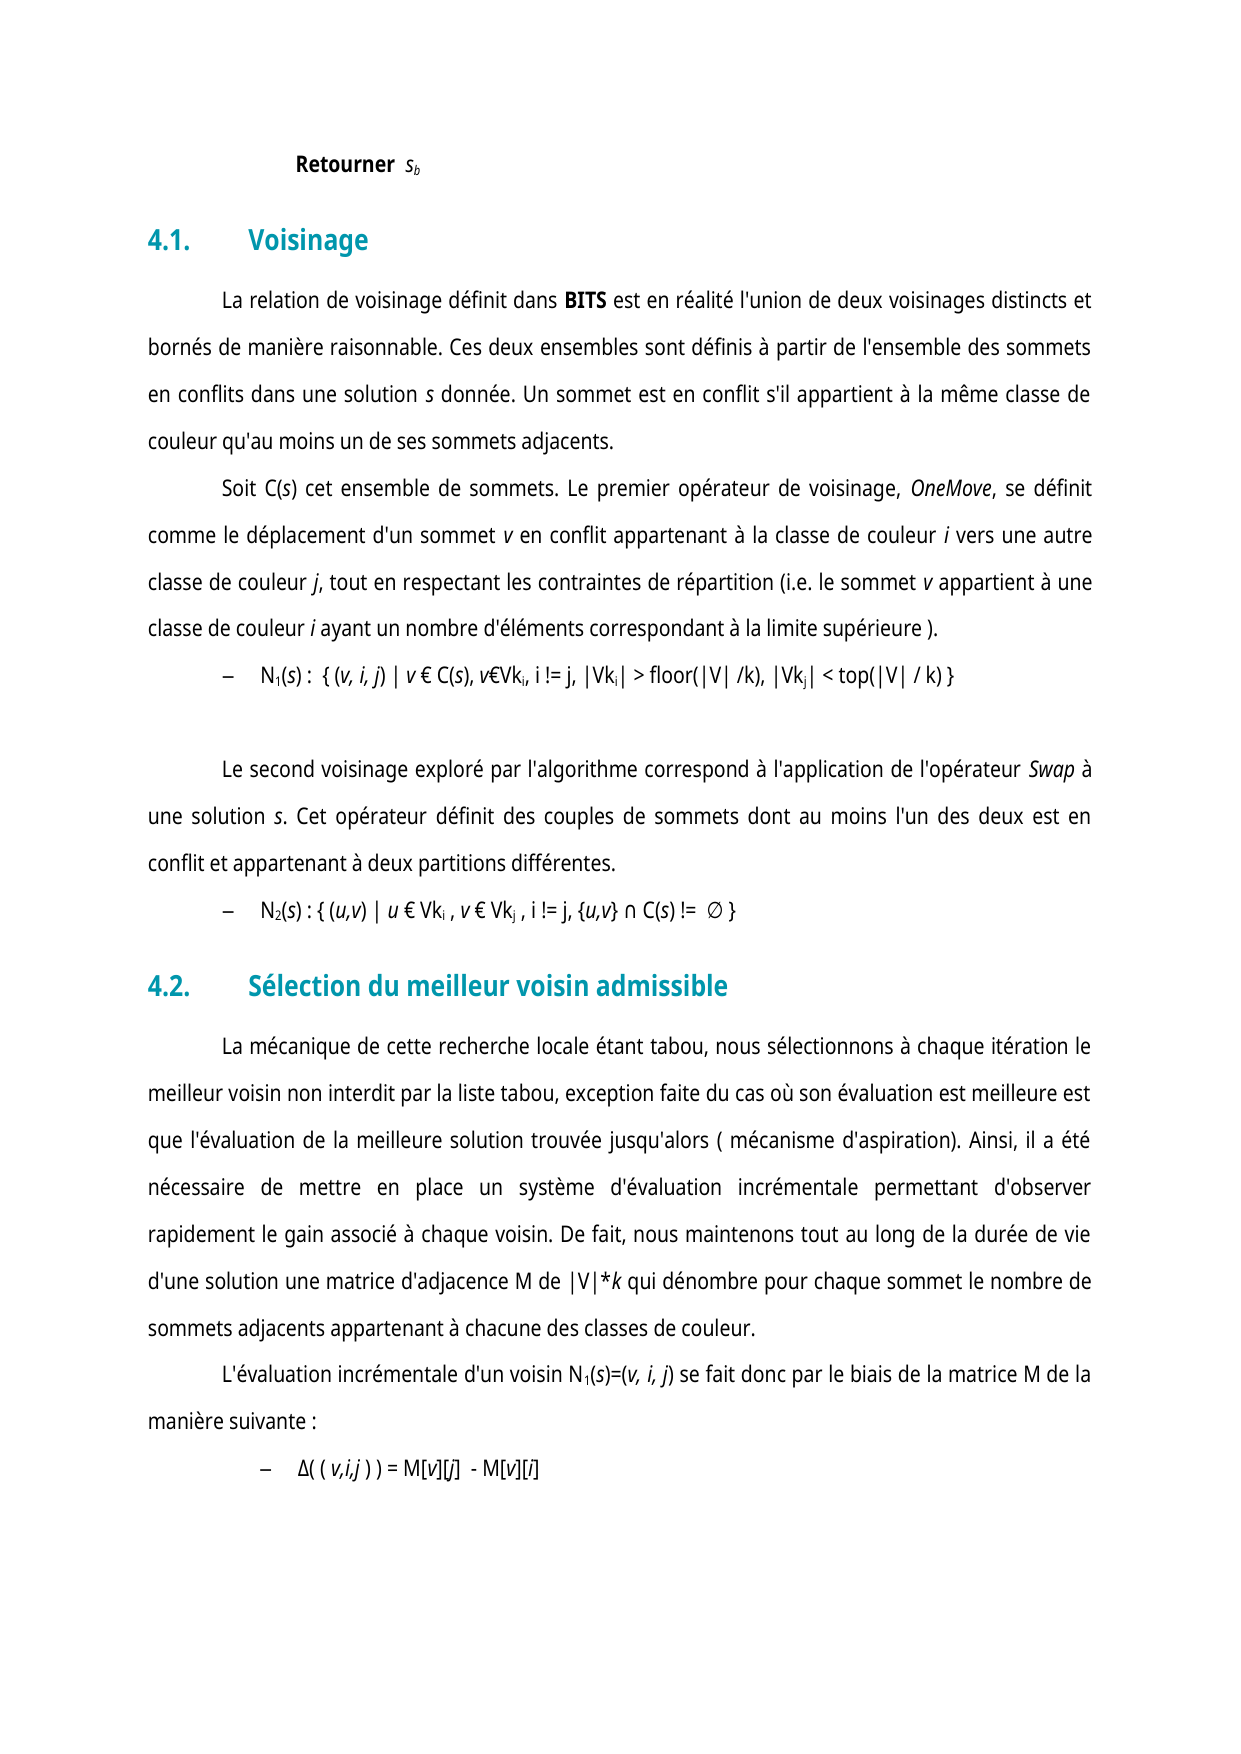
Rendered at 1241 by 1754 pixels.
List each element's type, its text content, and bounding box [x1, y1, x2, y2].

subtitle Sélection du meilleur voisin admissible [148, 966, 1092, 1005]
text Soit C(s) cet ensemble de sommets. Le premier opérateur de voisinage, OneMove, se définit comme le déplacement d'un sommet v en conflit appartenant à la classe de couleur i vers une autre classe de couleur j, tout en respectant les contraintes de répartition (i.e. le sommet v appartient à une classe de couleur i ayant un nombre d'éléments correspondant à la limite supérieure ). [148, 472, 1092, 644]
text Le second voisinage exploré par l'algorithme correspond à l'application de l'opérateur Swap à une solution s. Cet opérateur définit des couples de sommets dont au moins l'un des deux est en conflit et appartenant à deux partitions différentes. [148, 753, 1092, 878]
text Retourner sb [148, 148, 1092, 179]
list N1(s) : { (v, i, j) | v € C(s), v€Vki, i != j, |Vki| > floor(|V| /k), |Vkj| < top(|V| / k) } [223, 659, 1092, 691]
text La relation de voisinage définit dans BITS est en réalité l'union de deux voisinages distincts et bornés de manière raisonnable. Ces deux ensembles sont définis à partir de l'ensemble des sommets en conflits dans une solution s donnée. Un sommet est en conflit s'il appartient à la même classe de couleur qu'au moins un de ses sommets adjacents. [148, 284, 1092, 456]
list Δ( ( v,i,j ) ) = M[v][j] - M[v][i] [260, 1452, 1092, 1483]
list N2(s) : { (u,v) | u € Vki , v € Vkj , i != j, {u,v} ∩ C(s) != ∅ } [223, 894, 1092, 925]
text La mécanique de cette recherche locale étant tabou, nous sélectionnons à chaque itération le meilleur voisin non interdit par la liste tabou, exception faite du cas où son évaluation est meilleure est que l'évaluation de la meilleure solution trouvée jusqu'alors ( mécanisme d'aspiration). Ainsi, il a été nécessaire de mettre en place un système d'évaluation incrémentale permettant d'observer rapidement le gain associé à chaque voisin. De fait, nous maintenons tout au long de la durée de vie d'une solution une matrice d'adjacence M de |V|*k qui dénombre pour chaque sommet le nombre de sommets adjacents appartenant à chacune des classes de couleur. [148, 1030, 1092, 1343]
subtitle Voisinage [148, 219, 1092, 259]
text L'évaluation incrémentale d'un voisin N1(s)=(v, i, j) se fait donc par le biais de la matrice M de la manière suivante : [148, 1358, 1092, 1436]
